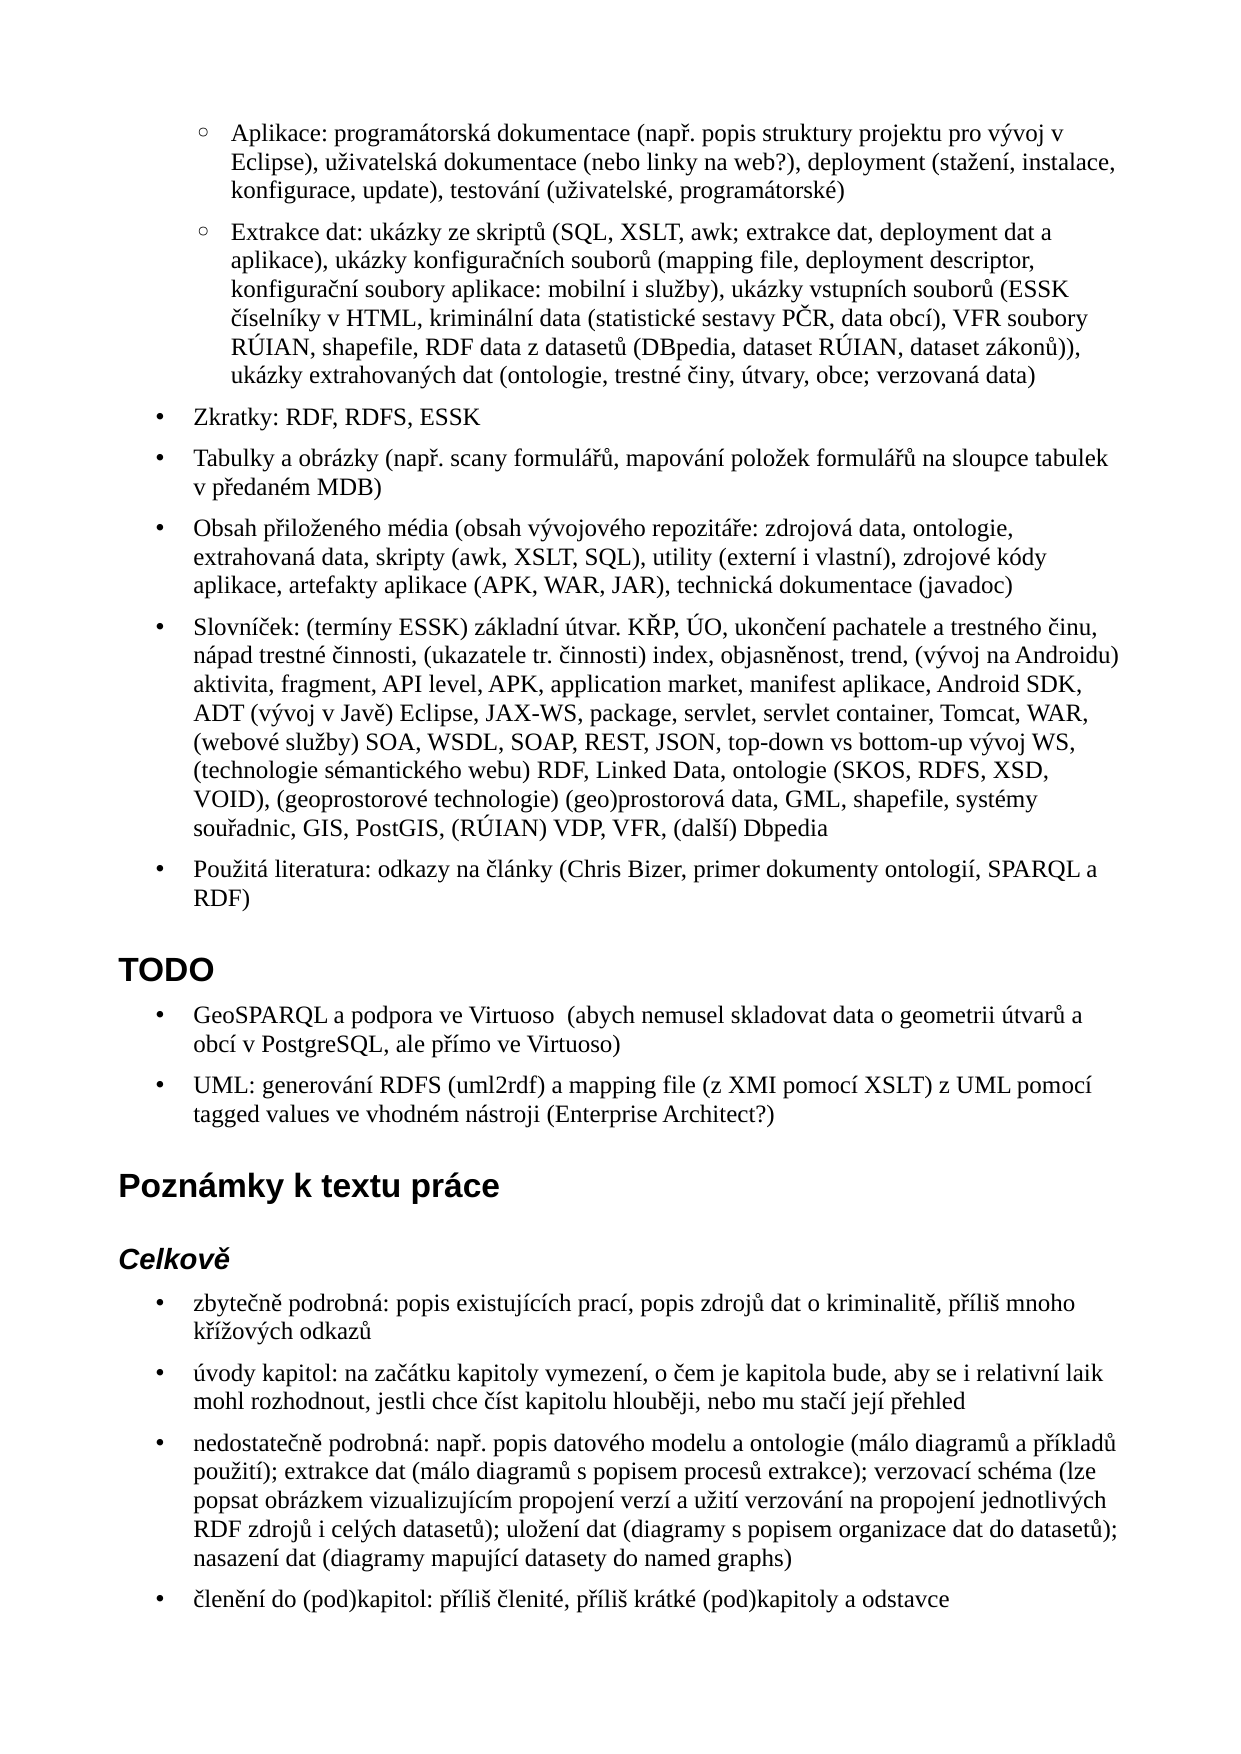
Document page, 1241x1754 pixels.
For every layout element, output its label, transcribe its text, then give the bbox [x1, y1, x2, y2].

list Použitá literatura: odkazy na články (Chris Bizer, primer dokumenty ontologií, SPARQL a RDF) [156, 854, 1122, 912]
list úvody kapitol: na začátku kapitoly vymezení, o čem je kapitola bude, aby se i relativní laik mohl rozhodnout, jestli chce číst kapitolu hlouběji, nebo mu stačí její přehled [156, 1358, 1122, 1415]
list Obsah přiloženého média (obsah vývojového repozitáře: zdrojová data, ontologie, extrahovaná data, skripty (awk, XSLT, SQL), utility (externí i vlastní), zdrojové kódy aplikace, artefakty aplikace (APK, WAR, JAR), technická dokumentace (javadoc) [156, 513, 1122, 599]
list Aplikace: programátorská dokumentace (např. popis struktury projektu pro vývoj v Eclipse), uživatelská dokumentace (nebo linky na web?), deployment (stažení, instalace, konfigurace, update), testování (uživatelské, programátorské) [193, 118, 1122, 204]
subtitle TODO [118, 949, 1122, 988]
list Tabulky a obrázky (např. scany formulářů, mapování položek formulářů na sloupce tabulek v předaném MDB) [156, 443, 1122, 501]
list Zkratky: RDF, RDFS, ESSK [156, 402, 1122, 431]
subtitle Celkově [118, 1242, 1122, 1275]
list Extrakce dat: ukázky ze skriptů (SQL, XSLT, awk; extrakce dat, deployment dat a aplikace), ukázky konfiguračních souborů (mapping file, deployment descriptor, konfigurační soubory aplikace: mobilní i služby), ukázky vstupních souborů (ESSK číselníky v HTML, kriminální data (statistické sestavy PČR, data obcí), VFR soubory RÚIAN, shapefile, RDF data z datasetů (DBpedia, dataset RÚIAN, dataset zákonů)), ukázky extrahovaných dat (ontologie, trestné činy, útvary, obce; verzovaná data) [193, 217, 1122, 389]
list UML: generování RDFS (uml2rdf) a mapping file (z XMI pomocí XSLT) z UML pomocí tagged values ve vhodném nástroji (Enterprise Architect?) [156, 1071, 1122, 1128]
list GeoSPARQL a podpora ve Virtuoso (abych nemusel skladovat data o geometrii útvarů a obcí v PostgreSQL, ale přímo ve Virtuoso) [156, 1001, 1122, 1058]
list zbytečně podrobná: popis existujících prací, popis zdrojů dat o kriminalitě, příliš mnoho křížových odkazů [156, 1288, 1122, 1345]
list Slovníček: (termíny ESSK) základní útvar. KŘP, ÚO, ukončení pachatele a trestného činu, nápad trestné činnosti, (ukazatele tr. činnosti) index, objasněnost, trend, (vývoj na Androidu) aktivita, fragment, API level, APK, application market, manifest aplikace, Android SDK, ADT (vývoj v Javě) Eclipse, JAX-WS, package, servlet, servlet container, Tomcat, WAR, (webové služby) SOA, WSDL, SOAP, REST, JSON, top-down vs bottom-up vývoj WS, (technologie sémantického webu) RDF, Linked Data, ontologie (SKOS, RDFS, XSD, VOID), (geoprostorové technologie) (geo)prostorová data, GML, shapefile, systémy souřadnic, GIS, PostGIS, (RÚIAN) VDP, VFR, (další) Dbpedia [156, 612, 1122, 842]
subtitle Poznámky k textu práce [118, 1166, 1122, 1204]
list nedostatečně podrobná: např. popis datového modelu a ontologie (málo diagramů a příkladů použití); extrakce dat (málo diagramů s popisem procesů extrakce); verzovací schéma (lze popsat obrázkem vizualizujícím propojení verzí a užití verzování na propojení jednotlivých RDF zdrojů i celých datasetů); uložení dat (diagramy s popisem organizace dat do datasetů); nasazení dat (diagramy mapující datasety do named graphs) [156, 1428, 1122, 1571]
list členění do (pod)kapitol: příliš členité, příliš krátké (pod)kapitoly a odstavce [156, 1584, 1122, 1613]
